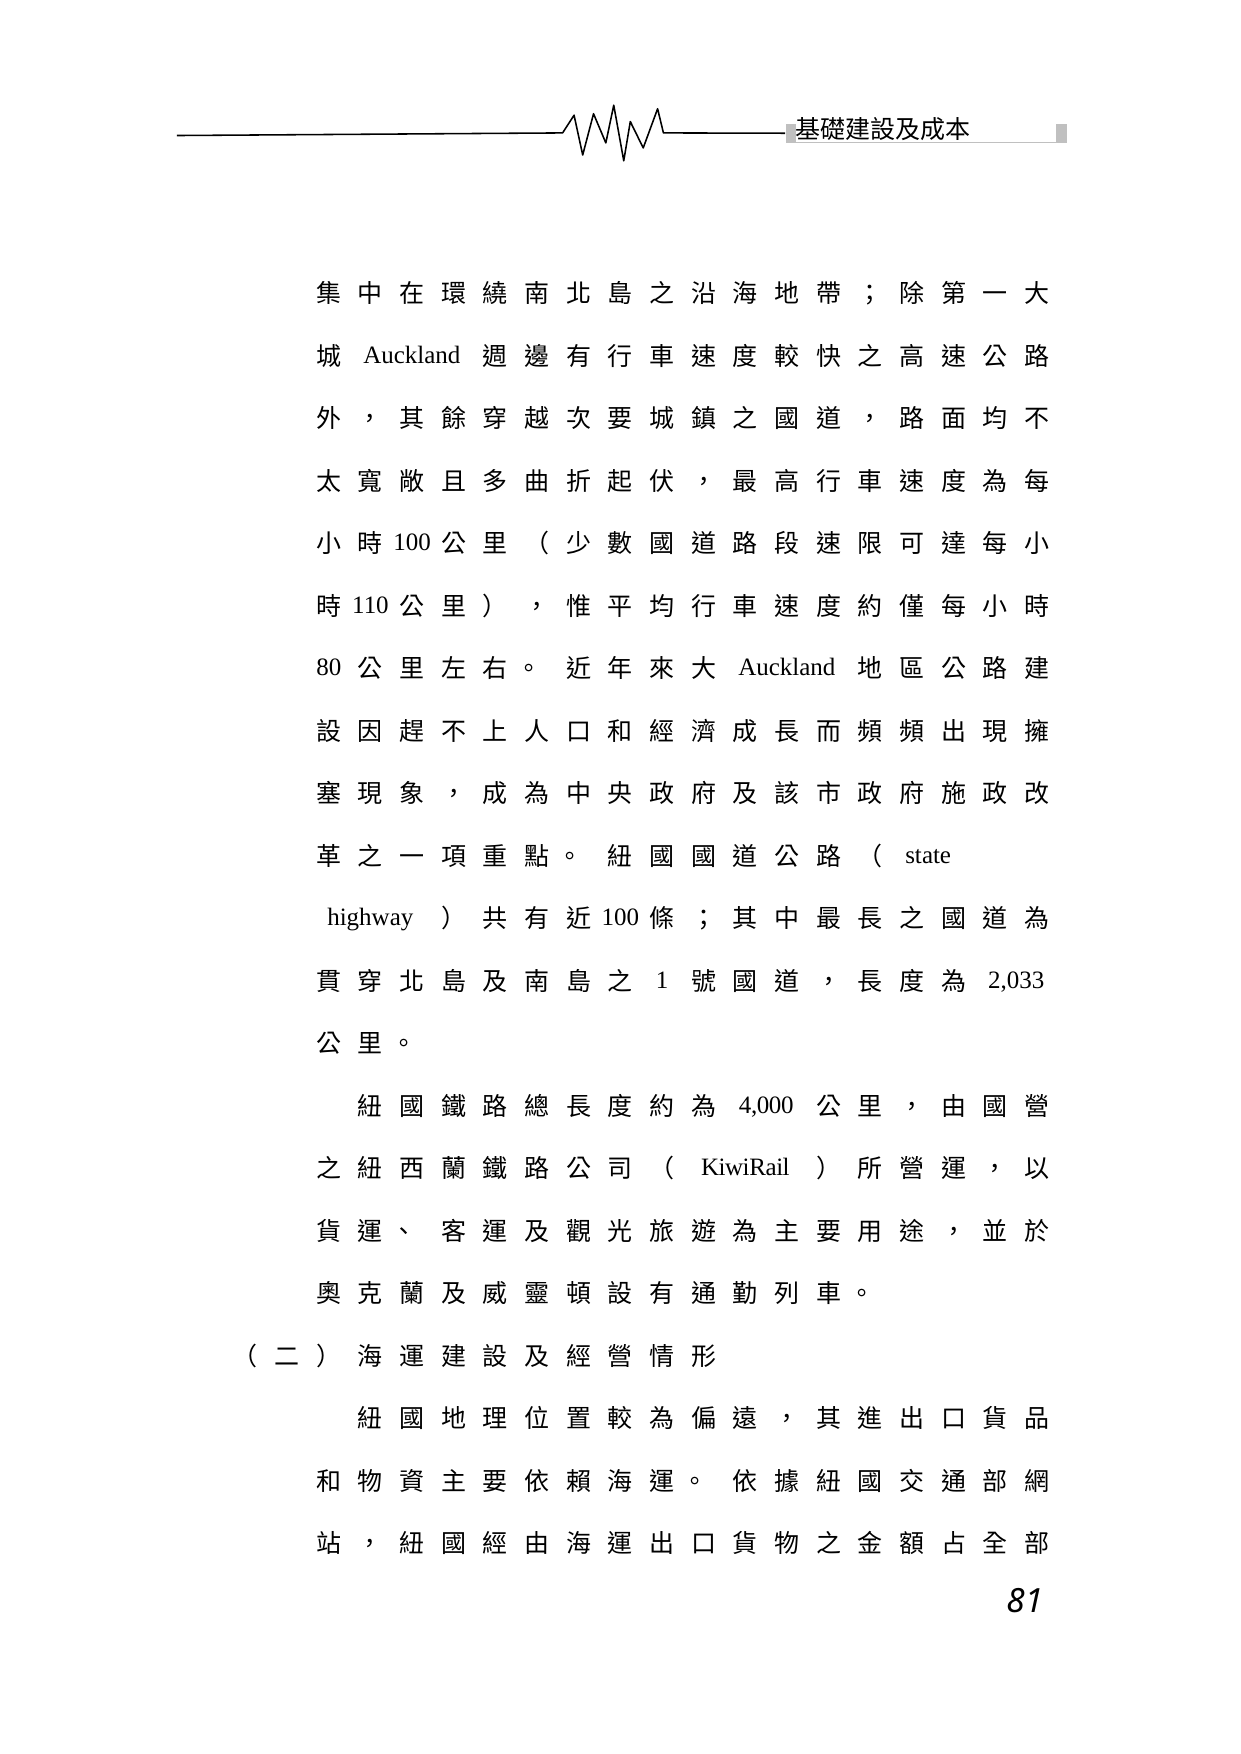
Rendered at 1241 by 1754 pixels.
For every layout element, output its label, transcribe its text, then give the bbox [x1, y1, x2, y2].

text （二）海運建設及經營情形 [207, 1313, 1058, 1375]
text 紐國鐵路總長度約為4,000公里，由國營之紐西蘭鐵路公司（KiwiRail）所營運，以貨運、客運及觀光旅遊為主要用途，並於奧克蘭及威靈頓設有通勤列車。 [281, 1063, 1058, 1313]
text 紐國地理位置較為偏遠，其進出口貨品和物資主要依賴海運。依據紐國交通部網站，紐國經由海運出口貨物之金額占全部 [281, 1375, 1058, 1563]
text 集中在環繞南北島之沿海地帶；除第一大城Auckland週邊有行車速度較快之高速公路外，其餘穿越次要城鎮之國道，路面均不太寬敞且多曲折起伏，最高行車速度為每小時100公里（少數國道路段速限可達每小時110公里），惟平均行車速度約僅每小時80公里左右。近年來大Auckland地區公路建設因趕不上人口和經濟成長而頻頻出現擁塞現象，成為中央政府及該市政府施政改革之一項重點。紐國國道公路（state highway）共有近100條；其中最長之國道為貫穿北島及南島之1號國道，長度為2,033公里。 [281, 250, 1058, 1063]
